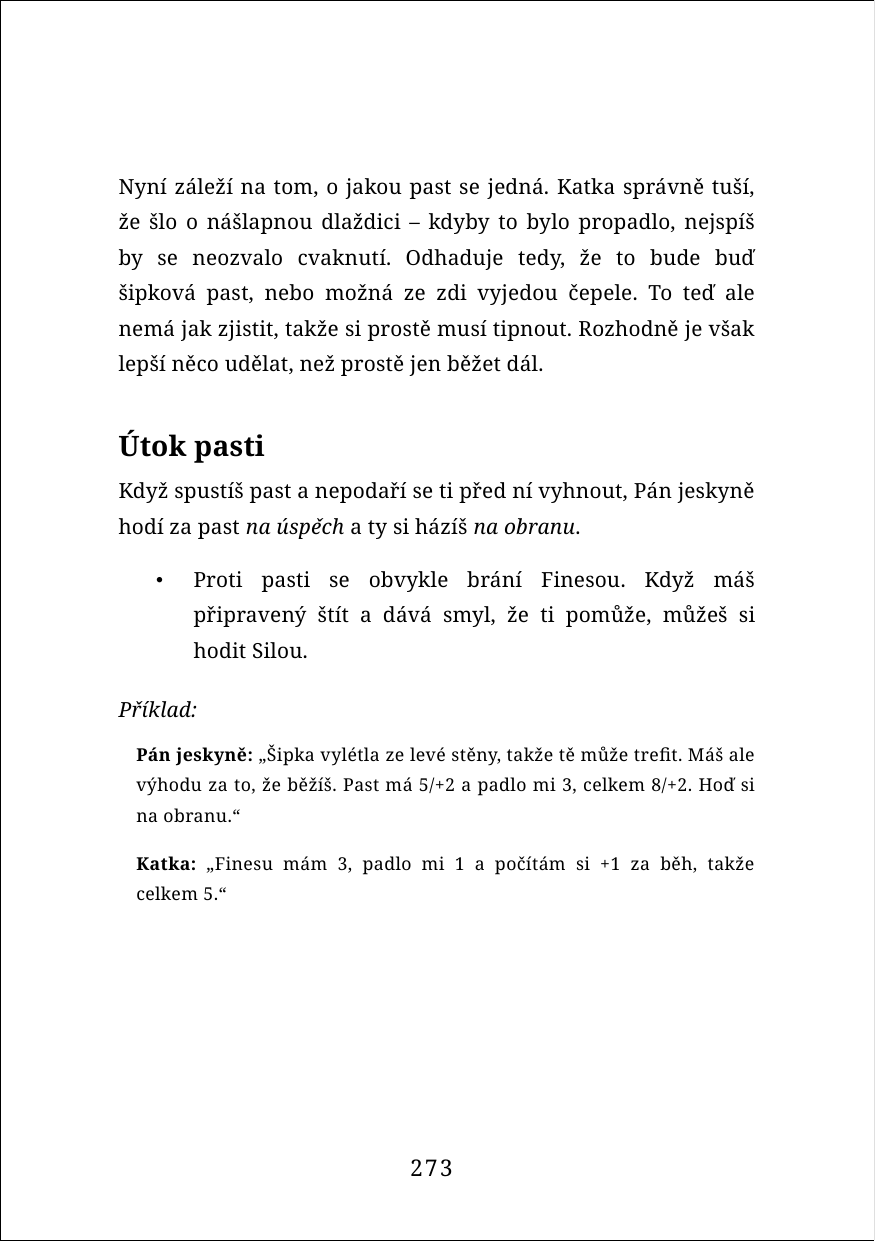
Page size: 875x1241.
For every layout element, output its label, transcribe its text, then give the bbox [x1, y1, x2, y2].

text Příklad: [118, 695, 756, 724]
subtitle Útok pasti [118, 426, 756, 464]
text Nyní záleží na tom, o jakou past se jedná. Katka správně tuší, že šlo o nášlapnou dlaždici – kdyby to bylo propadlo, nejspíš by se neozvalo cvaknutí. Odhaduje tedy, že to bude buď šipková past, nebo možná ze zdi vyjedou čepele. To teď ale nemá jak zjistit, takže si prostě musí tipnout. Rozhodně je však lepší něco udělat, než prostě jen běžet dál. [118, 172, 756, 378]
text Pán jeskyně: „Šipka vylétla ze levé stěny, takže tě může trefit. Máš ale výhodu za to, že běžíš. Past má 5/+2 a padlo mi 3, celkem 8/+2. Hoď si na obranu.“ [136, 743, 756, 827]
list Proti pasti se obvykle brání Finesou. Když máš připravený štít a dává smyl, že ti pomůže, můžeš si hodit Silou. [156, 565, 756, 664]
text Když spustíš past a nepodaří se ti před ní vyhnout, Pán jeskyně hodí za past na úspěch a ty si házíš na obranu. [118, 476, 756, 540]
text Katka: „Finesu mám 3, padlo mi 1 a počítám si +1 za běh, takže celkem 5.“ [136, 851, 756, 905]
